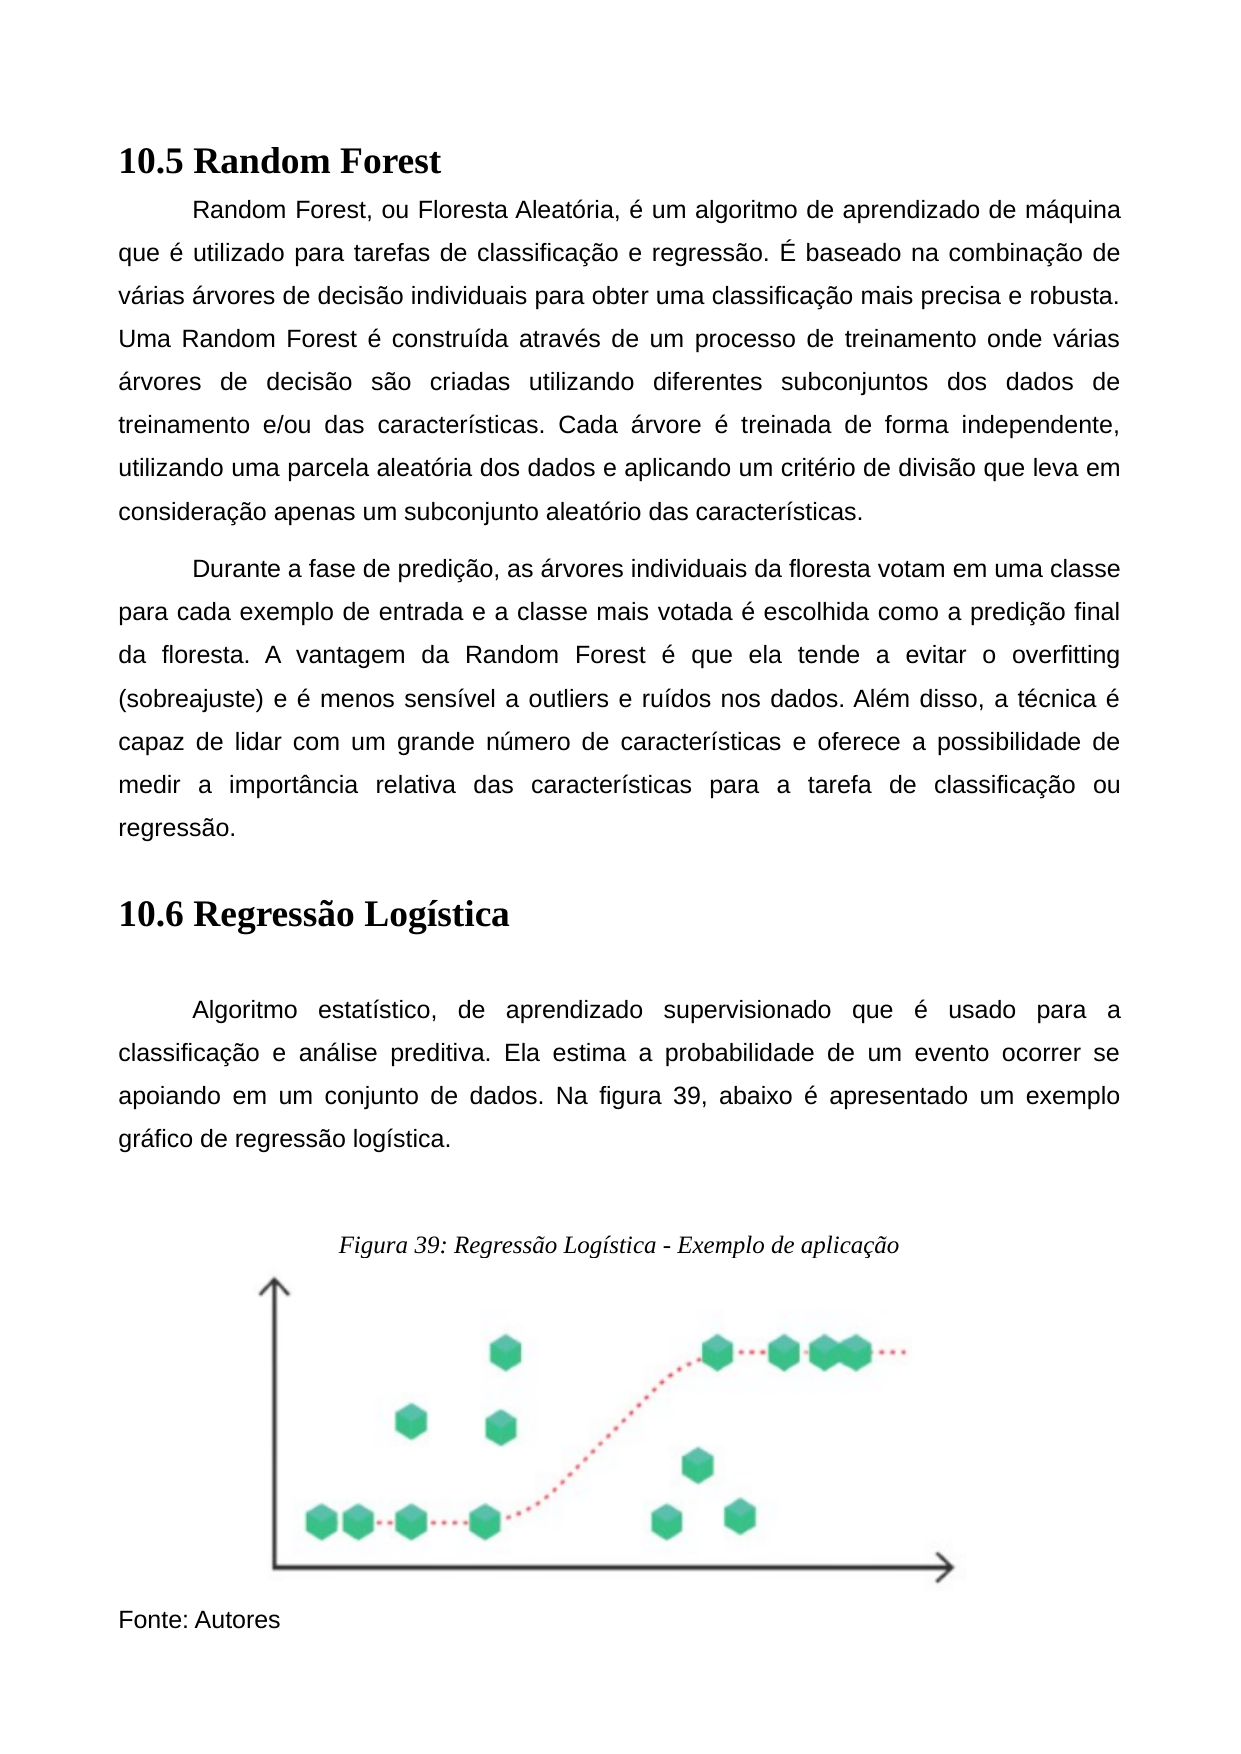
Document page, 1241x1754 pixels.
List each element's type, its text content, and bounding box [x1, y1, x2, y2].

subtitle 10.5 Random Forest [118, 139, 1122, 182]
text Algoritmo estatístico, de aprendizado supervisionado que é usado para a classificação e análise preditiva. Ela estima a probabilidade de um evento ocorrer se apoiando em um conjunto de dados. Na figura 39, abaixo é apresentado um exemplo gráfico de regressão logística. [118, 995, 1122, 1153]
text Random Forest, ou Floresta Aleatória, é um algoritmo de aprendizado de máquina que é utilizado para tarefas de classificação e regressão. É baseado na combinação de várias árvores de decisão individuais para obter uma classificação mais precisa e robusta. Uma Random Forest é construída através de um processo de treinamento onde várias árvores de decisão são criadas utilizando diferentes subconjuntos dos dados de treinamento e/ou das características. Cada árvore é treinada de forma independente, utilizando uma parcela aleatória dos dados e aplicando um critério de divisão que leva em consideração apenas um subconjunto aleatório das características. [118, 194, 1122, 525]
text Durante a fase de predição, as árvores individuais da floresta votam em uma classe para cada exemplo de entrada e a classe mais votada é escolhida como a predição final da floresta. A vantagem da Random Forest é que ela tende a evitar o overfitting (sobreajuste) e é menos sensível a outliers e ruídos nos dados. Além disso, a técnica é capaz de lidar com um grande número de características e oferece a possibilidade de medir a importância relativa das características para a tarefa de classificação ou regressão. [118, 554, 1122, 842]
text Fonte: Autores [118, 1239, 1122, 1634]
text [237, 1218, 1003, 1230]
subtitle 10.6 Regressão Logística [118, 891, 1122, 934]
text Figura 39: Regressão Logística - Exemplo de aplicação [237, 1230, 1003, 1258]
picture [237, 1258, 1003, 1591]
